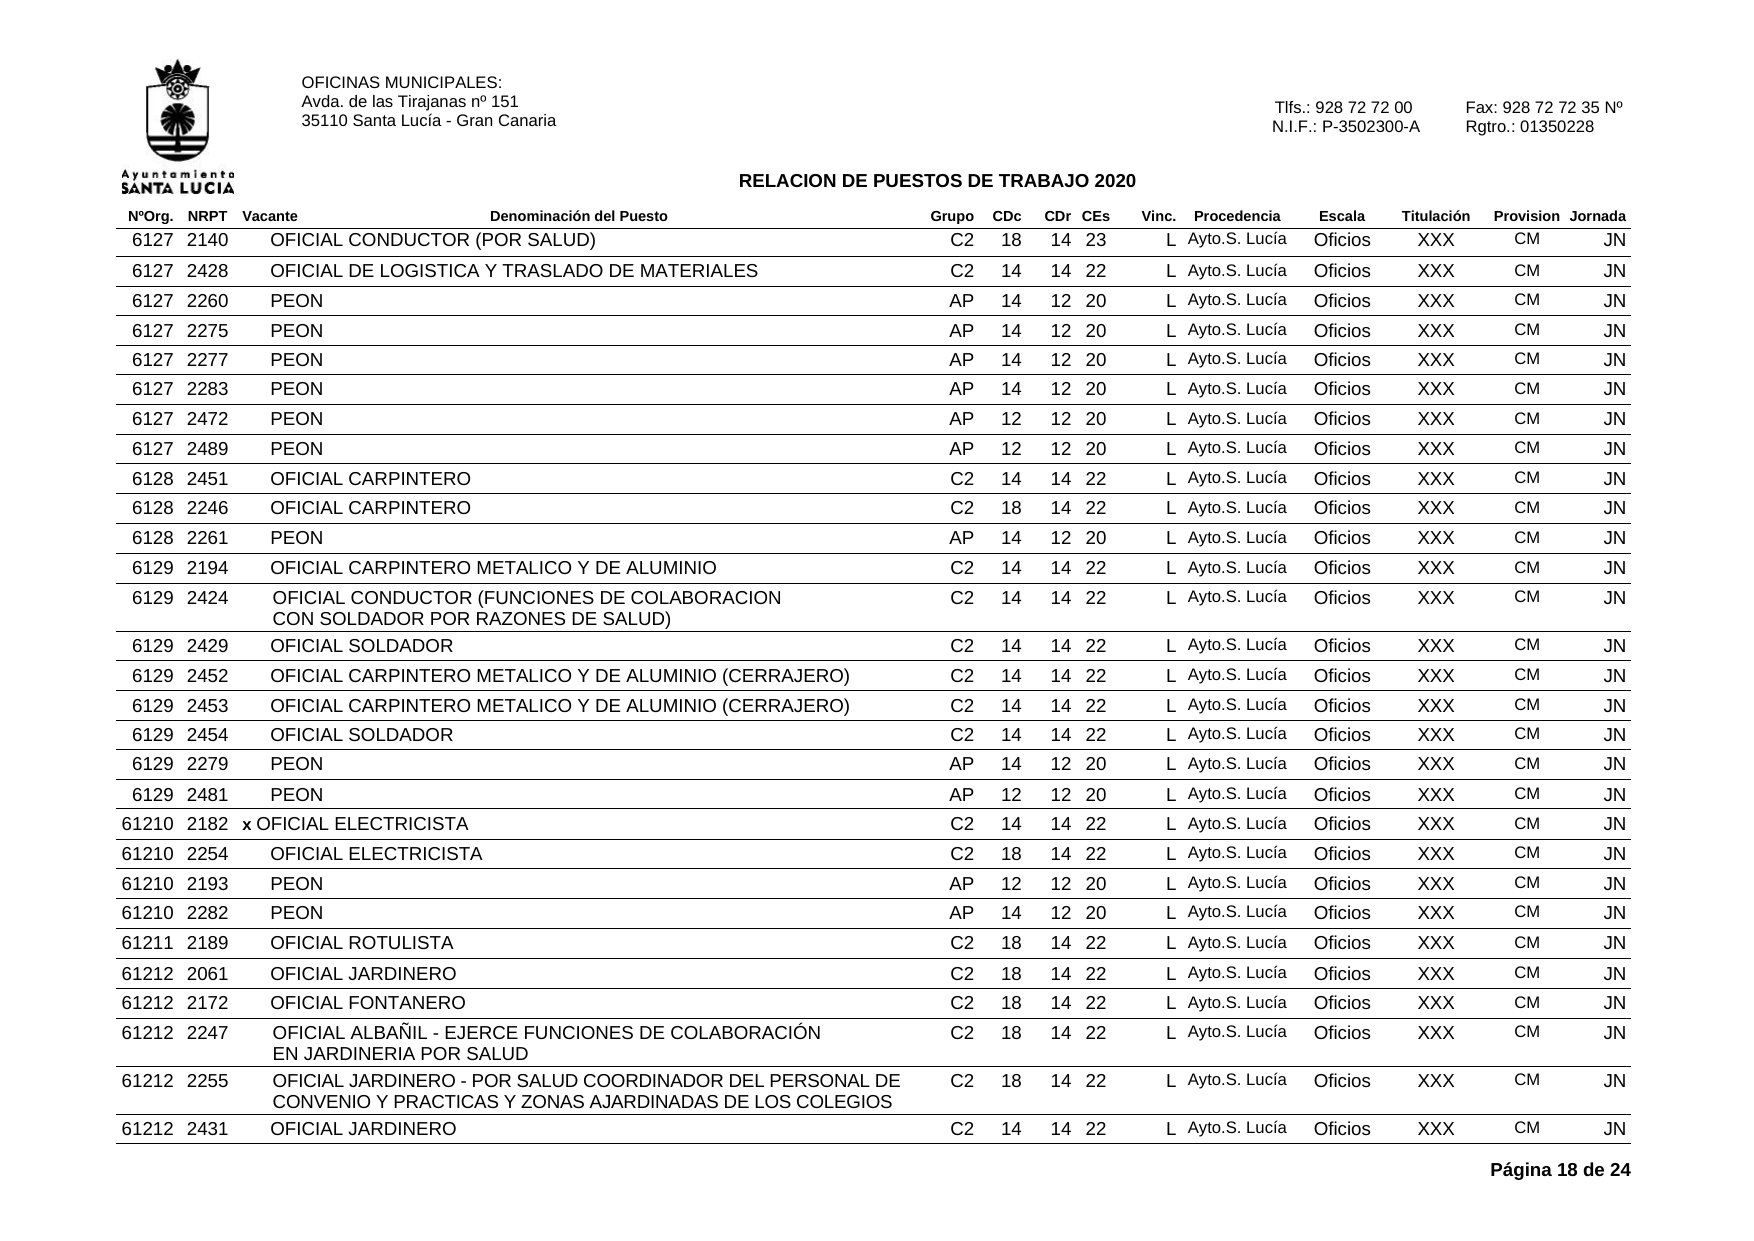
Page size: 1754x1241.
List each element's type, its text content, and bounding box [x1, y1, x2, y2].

table_cell Oficios [1299, 554, 1386, 582]
table_cell XXX [1386, 1019, 1486, 1066]
table_cell JN [1568, 750, 1631, 779]
table_cell 6127 [116, 316, 180, 344]
table_cell XXX [1386, 257, 1486, 286]
table_cell Ayto.S. Lucía [1176, 989, 1298, 1017]
table_cell C2 [917, 959, 974, 987]
table_cell JN [1568, 1115, 1631, 1143]
table_cell 61212 [116, 1115, 180, 1143]
table_cell 6129 [116, 584, 180, 631]
table_header Fax: 928 72 72 35 Nº Rgtro.: 01350228 [1443, 58, 1631, 196]
table_cell Oficios [1299, 435, 1386, 463]
table_cell L [1121, 494, 1176, 522]
table_cell PEON [235, 869, 917, 898]
table_cell 14 [974, 464, 1021, 493]
table_cell Oficios [1299, 405, 1386, 433]
table_cell 20 [1071, 899, 1121, 927]
table_cell JN [1568, 691, 1631, 719]
table_cell 2255 [180, 1067, 235, 1113]
table_cell XXX [1386, 584, 1486, 631]
table_cell L [1121, 464, 1176, 493]
table_cell OFICIAL CONDUCTOR (POR SALUD) [235, 229, 917, 256]
table_cell 22 [1071, 584, 1121, 631]
table_cell XXX [1386, 554, 1486, 582]
table_header Provision [1486, 208, 1567, 227]
table_cell 14 [1021, 1115, 1071, 1143]
table_cell Ayto.S. Lucía [1176, 435, 1298, 463]
table_cell AP [917, 780, 974, 808]
table_cell C2 [917, 229, 974, 256]
table_cell C2 [917, 1115, 974, 1143]
table_cell CM [1486, 809, 1567, 838]
table_cell Oficios [1299, 375, 1386, 404]
table_cell 6128 [116, 464, 180, 493]
table_cell OFICIAL ALBAÑIL - EJERCE FUNCIONES DE COLABORACIÓN EN JARDINERIA POR SALUD [235, 1019, 917, 1066]
table_cell CM [1486, 464, 1567, 493]
table_cell 2489 [180, 435, 235, 463]
table_cell Ayto.S. Lucía [1176, 1019, 1298, 1066]
table_cell 2451 [180, 464, 235, 493]
table_cell Oficios [1299, 691, 1386, 719]
table_cell C2 [917, 494, 974, 522]
table_cell CM [1486, 494, 1567, 522]
table_cell C2 [917, 584, 974, 631]
table_cell PEON [235, 899, 917, 927]
table_cell Ayto.S. Lucía [1176, 632, 1298, 660]
table_cell Oficios [1299, 899, 1386, 927]
table_cell 14 [974, 287, 1021, 315]
table_cell 12 [1021, 375, 1071, 404]
table_cell XXX [1386, 869, 1486, 898]
table_cell L [1121, 1115, 1176, 1143]
table_cell CM [1486, 750, 1567, 779]
table_cell Oficios [1299, 229, 1386, 256]
table_cell JN [1568, 375, 1631, 404]
table_cell L [1121, 899, 1176, 927]
table_cell JN [1568, 869, 1631, 898]
table_cell CM [1486, 869, 1567, 898]
table_cell 12 [974, 435, 1021, 463]
table_cell OFICIAL JARDINERO - POR SALUD COORDINADOR DEL PERSONAL DE CONVENIO Y PRACTICAS Y ZONAS AJARDINADAS DE LOS COLEGIOS [235, 1067, 917, 1113]
table_cell OFICIAL FONTANERO [235, 989, 917, 1017]
table_cell XXX [1386, 780, 1486, 808]
table_cell C2 [917, 840, 974, 868]
table_cell 22 [1071, 257, 1121, 286]
table_cell Oficios [1299, 584, 1386, 631]
table_cell 2283 [180, 375, 235, 404]
table_cell JN [1568, 840, 1631, 868]
table_cell Ayto.S. Lucía [1176, 405, 1298, 433]
table_cell XXX [1386, 287, 1486, 315]
table_cell CM [1486, 899, 1567, 927]
table_cell 14 [1021, 929, 1071, 957]
table_cell 22 [1071, 1019, 1121, 1066]
table_cell JN [1568, 287, 1631, 315]
table_cell 14 [1021, 840, 1071, 868]
table_cell OFICIAL CARPINTERO [235, 464, 917, 493]
table_cell JN [1568, 780, 1631, 808]
table_cell 18 [974, 989, 1021, 1017]
table_cell Ayto.S. Lucía [1176, 554, 1298, 582]
table_cell XXX [1386, 435, 1486, 463]
table_cell XXX [1386, 959, 1486, 987]
table_cell Ayto.S. Lucía [1176, 316, 1298, 344]
table_cell PEON [235, 750, 917, 779]
table_cell CM [1486, 554, 1567, 582]
table_cell 2193 [180, 869, 235, 898]
table_cell XXX [1386, 840, 1486, 868]
table_cell x OFICIAL ELECTRICISTA [235, 809, 917, 838]
table_cell Ayto.S. Lucía [1176, 584, 1298, 631]
table_cell 14 [1021, 721, 1071, 749]
table_header Vinc. [1121, 208, 1176, 227]
table_cell CM [1486, 229, 1567, 256]
table_cell JN [1568, 899, 1631, 927]
table_cell 2254 [180, 840, 235, 868]
table_cell L [1121, 554, 1176, 582]
table_cell L [1121, 287, 1176, 315]
table_cell C2 [917, 632, 974, 660]
table_cell CM [1486, 1019, 1567, 1066]
table_cell JN [1568, 229, 1631, 256]
table_cell 12 [1021, 405, 1071, 433]
table_cell 61210 [116, 869, 180, 898]
table_cell 14 [974, 524, 1021, 552]
table_cell Oficios [1299, 1115, 1386, 1143]
table_cell PEON [235, 405, 917, 433]
table_cell 2452 [180, 661, 235, 690]
table_cell 18 [974, 494, 1021, 522]
table_cell 12 [1021, 780, 1071, 808]
table_cell 14 [974, 554, 1021, 582]
table_cell 2189 [180, 929, 235, 957]
table_cell 14 [974, 316, 1021, 344]
table_cell 22 [1071, 554, 1121, 582]
table_cell L [1121, 524, 1176, 552]
table_cell JN [1568, 989, 1631, 1017]
table_cell 61211 [116, 929, 180, 957]
table_cell Ayto.S. Lucía [1176, 869, 1298, 898]
table_cell OFICIAL ROTULISTA [235, 929, 917, 957]
table_cell 18 [974, 840, 1021, 868]
table_cell 2275 [180, 316, 235, 344]
table_cell 2279 [180, 750, 235, 779]
table_cell OFICIAL DE LOGISTICA Y TRASLADO DE MATERIALES [235, 257, 917, 286]
table_header Titulación [1386, 208, 1486, 227]
table_cell 2454 [180, 721, 235, 749]
table_cell 20 [1071, 750, 1121, 779]
table_cell C2 [917, 989, 974, 1017]
table_cell OFICIAL JARDINERO [235, 1115, 917, 1143]
table_cell 22 [1071, 661, 1121, 690]
table_cell C2 [917, 464, 974, 493]
table_cell CM [1486, 287, 1567, 315]
table_cell JN [1568, 721, 1631, 749]
table_cell JN [1568, 435, 1631, 463]
table_cell 6129 [116, 632, 180, 660]
table_cell XXX [1386, 405, 1486, 433]
table_cell Ayto.S. Lucía [1176, 346, 1298, 374]
table_cell 22 [1071, 691, 1121, 719]
table_cell L [1121, 632, 1176, 660]
table_header Escala [1299, 208, 1386, 227]
table_cell CM [1486, 691, 1567, 719]
table_cell 61212 [116, 959, 180, 987]
table_cell CM [1486, 524, 1567, 552]
table_cell PEON [235, 524, 917, 552]
table_cell JN [1568, 316, 1631, 344]
table_cell 14 [1021, 1019, 1071, 1066]
table_cell 2431 [180, 1115, 235, 1143]
table_cell CM [1486, 959, 1567, 987]
table_cell Ayto.S. Lucía [1176, 494, 1298, 522]
table_cell CM [1486, 405, 1567, 433]
table_cell JN [1568, 584, 1631, 631]
table_cell XXX [1386, 464, 1486, 493]
table_cell JN [1568, 346, 1631, 374]
table_cell Ayto.S. Lucía [1176, 929, 1298, 957]
table_cell 14 [974, 661, 1021, 690]
table_cell OFICIAL CARPINTERO METALICO Y DE ALUMINIO [235, 554, 917, 582]
table_cell 14 [974, 721, 1021, 749]
table_cell 6129 [116, 721, 180, 749]
table_cell 2247 [180, 1019, 235, 1066]
table_cell CM [1486, 1115, 1567, 1143]
table_cell 20 [1071, 405, 1121, 433]
table_cell 14 [1021, 584, 1071, 631]
table_cell 12 [1021, 524, 1071, 552]
table_cell 2061 [180, 959, 235, 987]
table_cell C2 [917, 721, 974, 749]
table_cell OFICIAL JARDINERO [235, 959, 917, 987]
table_cell Oficios [1299, 721, 1386, 749]
table_header Jornada [1568, 208, 1631, 227]
table_cell 20 [1071, 346, 1121, 374]
table_cell JN [1568, 929, 1631, 957]
table_header Grupo [917, 208, 974, 227]
table_cell 14 [1021, 464, 1071, 493]
table_header CDr [1021, 208, 1071, 227]
table_cell CM [1486, 257, 1567, 286]
table_cell 12 [1021, 435, 1071, 463]
table_header CEs [1071, 208, 1121, 227]
table_cell Oficios [1299, 524, 1386, 552]
table_cell JN [1568, 524, 1631, 552]
table_cell 6129 [116, 780, 180, 808]
table_header Vacante Denominación del Puesto [235, 208, 917, 227]
table_cell XXX [1386, 691, 1486, 719]
table_cell Oficios [1299, 632, 1386, 660]
table_cell 20 [1071, 375, 1121, 404]
table_cell JN [1568, 1067, 1631, 1113]
table_cell Oficios [1299, 346, 1386, 374]
table_cell L [1121, 750, 1176, 779]
table_cell 2246 [180, 494, 235, 522]
table_cell Ayto.S. Lucía [1176, 661, 1298, 690]
table_cell L [1121, 584, 1176, 631]
table_cell CM [1486, 721, 1567, 749]
table_cell XXX [1386, 346, 1486, 374]
table_cell 6127 [116, 375, 180, 404]
table_cell 18 [974, 929, 1021, 957]
table_cell 22 [1071, 840, 1121, 868]
table_cell 22 [1071, 632, 1121, 660]
table_cell C2 [917, 257, 974, 286]
table_cell L [1121, 869, 1176, 898]
table_cell XXX [1386, 494, 1486, 522]
table_cell 6129 [116, 750, 180, 779]
table_cell 14 [974, 257, 1021, 286]
table_cell XXX [1386, 809, 1486, 838]
table_cell CM [1486, 316, 1567, 344]
table_cell Oficios [1299, 464, 1386, 493]
table_cell 12 [1021, 899, 1071, 927]
table_cell PEON [235, 780, 917, 808]
table_cell CM [1486, 1067, 1567, 1113]
table_cell AP [917, 316, 974, 344]
table_cell 6127 [116, 346, 180, 374]
table_cell CM [1486, 435, 1567, 463]
table_cell L [1121, 840, 1176, 868]
table_cell 2140 [180, 229, 235, 256]
table_cell PEON [235, 316, 917, 344]
table_cell CM [1486, 929, 1567, 957]
table_cell CM [1486, 780, 1567, 808]
table_cell XXX [1386, 721, 1486, 749]
table_cell OFICIAL CARPINTERO METALICO Y DE ALUMINIO (CERRAJERO) [235, 661, 917, 690]
table_cell Ayto.S. Lucía [1176, 721, 1298, 749]
table_cell OFICIAL ELECTRICISTA [235, 840, 917, 868]
table_cell OFICIAL SOLDADOR [235, 721, 917, 749]
table_cell L [1121, 809, 1176, 838]
table_cell 6128 [116, 494, 180, 522]
table_cell PEON [235, 346, 917, 374]
table_cell CM [1486, 989, 1567, 1017]
table_cell OFICIAL CARPINTERO [235, 494, 917, 522]
table_cell 6129 [116, 554, 180, 582]
table_cell 12 [1021, 750, 1071, 779]
table_cell Oficios [1299, 989, 1386, 1017]
table_header [116, 58, 234, 196]
table_cell 6127 [116, 287, 180, 315]
table_cell OFICIAL CONDUCTOR (FUNCIONES DE COLABORACION CON SOLDADOR POR RAZONES DE SALUD) [235, 584, 917, 631]
table_cell 12 [974, 780, 1021, 808]
table_cell 14 [974, 899, 1021, 927]
table_header OFICINAS MUNICIPALES: Avda. de las Tirajanas nº 151 35110 Santa Lucía - Gran Canaria [234, 58, 652, 196]
table_cell Ayto.S. Lucía [1176, 464, 1298, 493]
table_cell C2 [917, 1019, 974, 1066]
table_cell Ayto.S. Lucía [1176, 1115, 1298, 1143]
table_cell PEON [235, 287, 917, 315]
table_cell 14 [1021, 989, 1071, 1017]
table_cell 20 [1071, 869, 1121, 898]
table_cell Ayto.S. Lucía [1176, 959, 1298, 987]
table_cell Ayto.S. Lucía [1176, 524, 1298, 552]
table_cell OFICIAL CARPINTERO METALICO Y DE ALUMINIO (CERRAJERO) [235, 691, 917, 719]
table_cell Ayto.S. Lucía [1176, 840, 1298, 868]
table_cell JN [1568, 554, 1631, 582]
table_cell JN [1568, 1019, 1631, 1066]
table_cell 14 [1021, 229, 1071, 256]
table_cell 22 [1071, 959, 1121, 987]
table_cell 14 [974, 750, 1021, 779]
table_cell CM [1486, 346, 1567, 374]
table_cell Oficios [1299, 780, 1386, 808]
table_cell 22 [1071, 494, 1121, 522]
table_cell L [1121, 346, 1176, 374]
table_cell 6129 [116, 661, 180, 690]
table_cell 14 [974, 346, 1021, 374]
table_cell JN [1568, 809, 1631, 838]
table_cell 14 [974, 1115, 1021, 1143]
table_cell L [1121, 375, 1176, 404]
table_cell 12 [974, 405, 1021, 433]
table_cell L [1121, 1067, 1176, 1113]
table_cell L [1121, 257, 1176, 286]
table_cell 2172 [180, 989, 235, 1017]
table_cell 14 [1021, 809, 1071, 838]
table_cell AP [917, 899, 974, 927]
table_cell 14 [974, 691, 1021, 719]
table_cell XXX [1386, 750, 1486, 779]
table_cell 18 [974, 229, 1021, 256]
table_cell 2429 [180, 632, 235, 660]
table_cell 20 [1071, 316, 1121, 344]
table_cell CM [1486, 661, 1567, 690]
table_cell JN [1568, 959, 1631, 987]
table_cell PEON [235, 375, 917, 404]
table_cell L [1121, 316, 1176, 344]
table_cell AP [917, 524, 974, 552]
table_cell 61212 [116, 1019, 180, 1066]
table_cell 20 [1071, 524, 1121, 552]
table_cell 20 [1071, 435, 1121, 463]
table_cell 22 [1071, 929, 1121, 957]
table_cell C2 [917, 691, 974, 719]
table_cell L [1121, 929, 1176, 957]
table_cell 12 [1021, 316, 1071, 344]
table_cell JN [1568, 661, 1631, 690]
table_cell Ayto.S. Lucía [1176, 750, 1298, 779]
table_cell JN [1568, 405, 1631, 433]
table_cell C2 [917, 661, 974, 690]
table_cell 2453 [180, 691, 235, 719]
table_cell XXX [1386, 899, 1486, 927]
table_cell C2 [917, 809, 974, 838]
table_cell 6129 [116, 691, 180, 719]
table_cell 14 [1021, 257, 1071, 286]
table_cell L [1121, 989, 1176, 1017]
table_header Procedencia [1176, 208, 1298, 227]
table_cell Oficios [1299, 840, 1386, 868]
table_cell Oficios [1299, 869, 1386, 898]
table_cell 6127 [116, 435, 180, 463]
table_cell JN [1568, 632, 1631, 660]
table_cell CM [1486, 584, 1567, 631]
table_cell Oficios [1299, 287, 1386, 315]
table_cell Oficios [1299, 929, 1386, 957]
table_cell C2 [917, 1067, 974, 1113]
table_cell 22 [1071, 721, 1121, 749]
table_cell 14 [1021, 691, 1071, 719]
table_cell Oficios [1299, 959, 1386, 987]
table_cell XXX [1386, 929, 1486, 957]
table_cell PEON [235, 435, 917, 463]
table_cell XXX [1386, 989, 1486, 1017]
table_cell CM [1486, 375, 1567, 404]
table_cell 22 [1071, 464, 1121, 493]
table_cell Oficios [1299, 1019, 1386, 1066]
table_cell AP [917, 346, 974, 374]
table_cell Ayto.S. Lucía [1176, 229, 1298, 256]
table_cell Oficios [1299, 316, 1386, 344]
table_cell Ayto.S. Lucía [1176, 1067, 1298, 1113]
table_cell 2424 [180, 584, 235, 631]
table_cell JN [1568, 464, 1631, 493]
table_cell 20 [1071, 287, 1121, 315]
table_cell AP [917, 435, 974, 463]
table_cell 14 [1021, 959, 1071, 987]
table_cell 2277 [180, 346, 235, 374]
table_cell 6127 [116, 405, 180, 433]
table_cell Oficios [1299, 494, 1386, 522]
table_cell XXX [1386, 632, 1486, 660]
table_cell 2472 [180, 405, 235, 433]
table_cell Ayto.S. Lucía [1176, 375, 1298, 404]
table_cell 2261 [180, 524, 235, 552]
table_cell 14 [1021, 1067, 1071, 1113]
table_cell Ayto.S. Lucía [1176, 287, 1298, 315]
table_cell Ayto.S. Lucía [1176, 780, 1298, 808]
table_cell L [1121, 435, 1176, 463]
table_cell Oficios [1299, 661, 1386, 690]
table_cell JN [1568, 257, 1631, 286]
table_cell 18 [974, 1067, 1021, 1113]
table_cell 2194 [180, 554, 235, 582]
table_cell AP [917, 405, 974, 433]
table_cell XXX [1386, 375, 1486, 404]
table_cell AP [917, 375, 974, 404]
table_cell C2 [917, 554, 974, 582]
table_cell OFICIAL SOLDADOR [235, 632, 917, 660]
table_cell 6127 [116, 257, 180, 286]
table_cell 18 [974, 1019, 1021, 1066]
table_cell JN [1568, 494, 1631, 522]
table_cell L [1121, 691, 1176, 719]
table_header NºOrg. [116, 208, 180, 227]
table_cell L [1121, 661, 1176, 690]
table_cell L [1121, 405, 1176, 433]
table_cell C2 [917, 929, 974, 957]
table_cell XXX [1386, 661, 1486, 690]
table_cell 14 [1021, 632, 1071, 660]
table_cell 23 [1071, 229, 1121, 256]
table_cell AP [917, 750, 974, 779]
table_cell 12 [974, 869, 1021, 898]
table_cell 22 [1071, 809, 1121, 838]
table_cell Ayto.S. Lucía [1176, 257, 1298, 286]
table_cell L [1121, 959, 1176, 987]
table_cell Oficios [1299, 257, 1386, 286]
table_cell 14 [974, 632, 1021, 660]
table_header CDc [974, 208, 1021, 227]
table_header RELACION DE PUESTOS DE TRABAJO 2020 [652, 58, 1204, 196]
table_cell L [1121, 780, 1176, 808]
table_cell 12 [1021, 346, 1071, 374]
table_cell XXX [1386, 1067, 1486, 1113]
table_cell 14 [974, 809, 1021, 838]
table_cell XXX [1386, 229, 1486, 256]
table_cell 14 [1021, 494, 1071, 522]
table_cell CM [1486, 632, 1567, 660]
table_cell 14 [974, 584, 1021, 631]
table_cell 18 [974, 959, 1021, 987]
text Página 18 de 24 [116, 1160, 1631, 1181]
table_cell 2182 [180, 809, 235, 838]
table_cell 14 [1021, 554, 1071, 582]
table_cell XXX [1386, 1115, 1486, 1143]
table_cell Ayto.S. Lucía [1176, 809, 1298, 838]
table_cell AP [917, 869, 974, 898]
table_cell 22 [1071, 989, 1121, 1017]
table_cell Oficios [1299, 1067, 1386, 1113]
table_cell Oficios [1299, 750, 1386, 779]
table_cell 61212 [116, 1067, 180, 1113]
table_header NRPT [180, 208, 235, 227]
table_cell 6128 [116, 524, 180, 552]
table_cell XXX [1386, 524, 1486, 552]
table_cell 14 [1021, 661, 1071, 690]
table_cell L [1121, 1019, 1176, 1066]
table_cell 22 [1071, 1067, 1121, 1113]
table_cell 61212 [116, 989, 180, 1017]
table_cell L [1121, 721, 1176, 749]
table_cell CM [1486, 840, 1567, 868]
table_cell Oficios [1299, 809, 1386, 838]
table_cell 20 [1071, 780, 1121, 808]
table_cell 61210 [116, 899, 180, 927]
table_cell 2282 [180, 899, 235, 927]
table_cell 22 [1071, 1115, 1121, 1143]
table_cell 12 [1021, 287, 1071, 315]
table_cell 14 [974, 375, 1021, 404]
table_cell 6127 [116, 229, 180, 256]
table_header Tlfs.: 928 72 72 00 N.I.F.: P-3502300-A [1204, 58, 1443, 196]
table_cell Ayto.S. Lucía [1176, 899, 1298, 927]
table_cell 61210 [116, 840, 180, 868]
table_cell 2481 [180, 780, 235, 808]
table_cell AP [917, 287, 974, 315]
table_cell 61210 [116, 809, 180, 838]
table_cell XXX [1386, 316, 1486, 344]
table_cell Ayto.S. Lucía [1176, 691, 1298, 719]
table_cell 2428 [180, 257, 235, 286]
table_cell 2260 [180, 287, 235, 315]
table_cell L [1121, 229, 1176, 256]
table_cell 12 [1021, 869, 1071, 898]
